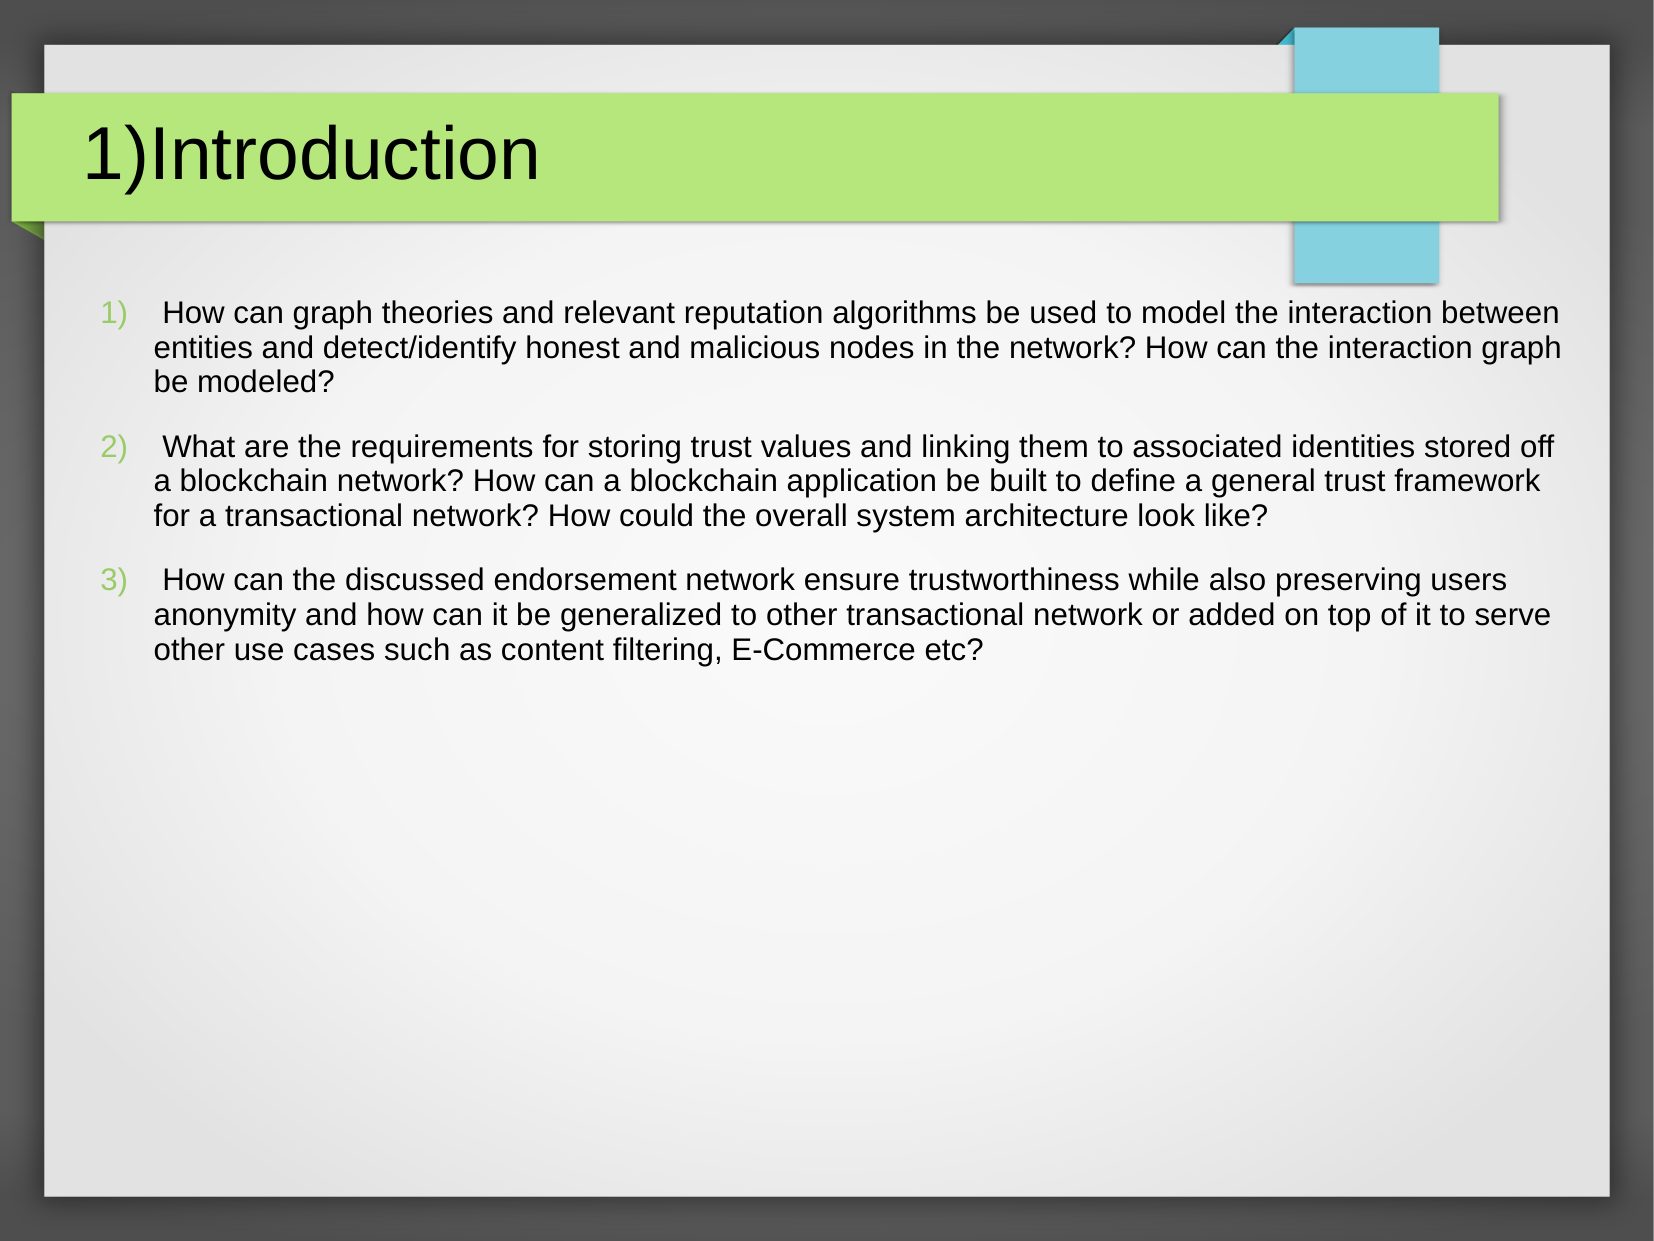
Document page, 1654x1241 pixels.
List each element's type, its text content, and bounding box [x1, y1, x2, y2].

list How can graph theories and relevant reputation algorithms be used to model the interaction between entities and detect/identify honest and malicious nodes in the network? How can the interaction graph be modeled? What are the requirements for storing trust values and linking them to associated identities stored off a blockchain network? How can a blockchain application be built to define a general trust framework for a transactional network? How could the overall system architecture look like? How can the discussed endorsement network ensure trustworthiness while also preserving users anonymity and how can it be generalized to other transactional network or added on top of it to serve other use cases such as content filtering, E-Commerce etc? [82, 295, 1571, 1015]
title 1)Introduction [82, 94, 1264, 213]
picture [0, 0, 1654, 1241]
